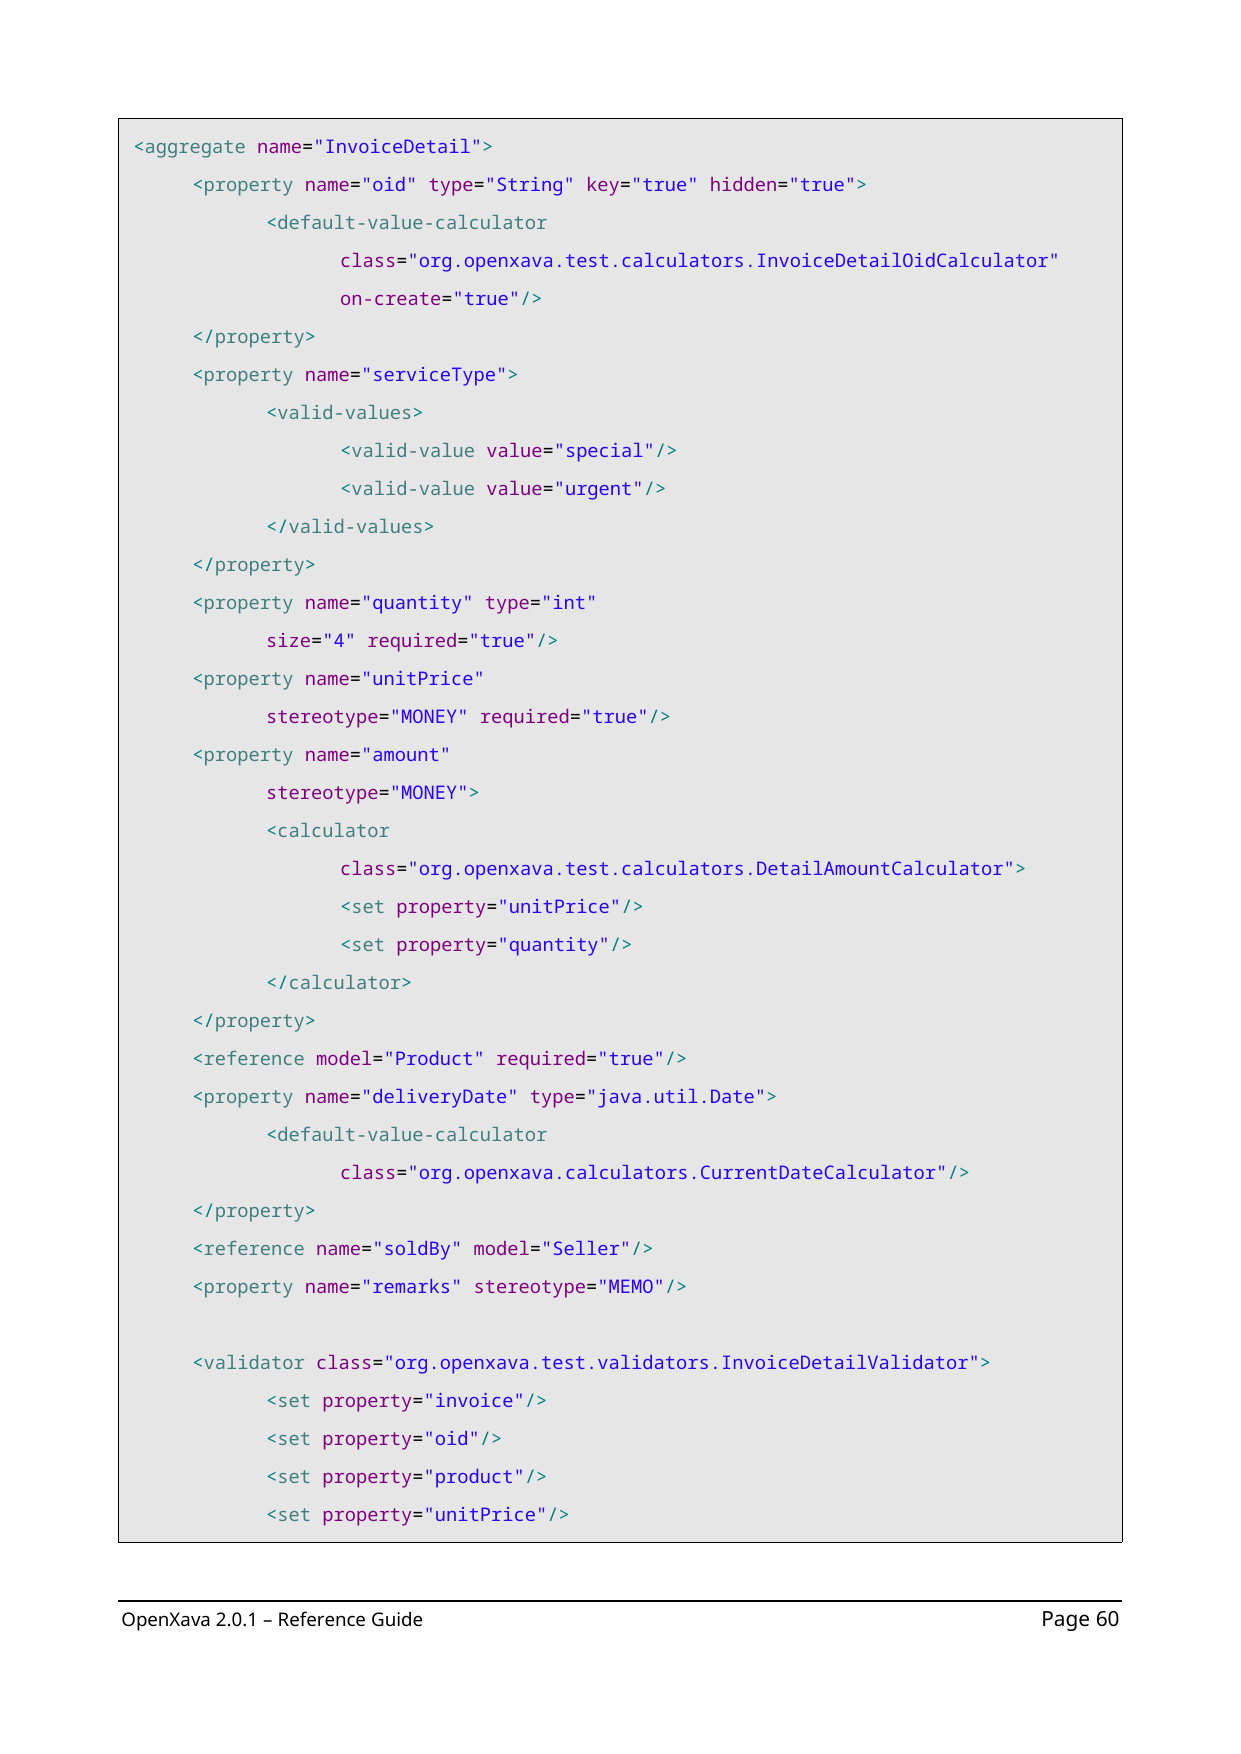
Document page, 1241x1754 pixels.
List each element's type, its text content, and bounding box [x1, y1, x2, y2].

text <set property="product"/> [119, 1449, 1122, 1487]
text class="org.openxava.calculators.CurrentDateCalculator"/> [119, 1145, 1122, 1183]
text </property> [119, 536, 1122, 574]
text <reference name="soldBy" model="Seller"/> [119, 1221, 1122, 1259]
text class="org.openxava.test.calculators.InvoiceDetailOidCalculator" [119, 232, 1122, 270]
text <property name="remarks" stereotype="MEMO"/> [119, 1259, 1122, 1297]
text <reference model="Product" required="true"/> [119, 1031, 1122, 1069]
text <calculator [119, 802, 1122, 841]
text stereotype="MONEY"> [119, 764, 1122, 802]
text <set property="invoice"/> [119, 1373, 1122, 1411]
text on-create="true"/> [119, 270, 1122, 308]
text <property name="amount" [119, 726, 1122, 764]
text <valid-value value="special"/> [119, 422, 1122, 460]
text </calculator> [119, 954, 1122, 993]
text <default-value-calculator [119, 1107, 1122, 1145]
text </property> [119, 993, 1122, 1031]
text <set property="quantity"/> [119, 917, 1122, 954]
text </property> [119, 1183, 1122, 1221]
text <validator class="org.openxava.test.validators.InvoiceDetailValidator"> [119, 1335, 1122, 1373]
text <valid-value value="urgent"/> [119, 460, 1122, 498]
text <property name="unitPrice" [119, 650, 1122, 688]
text <set property="unitPrice"/> [119, 878, 1122, 917]
text <property name="quantity" type="int" [119, 574, 1122, 612]
text size="4" required="true"/> [119, 612, 1122, 650]
text <aggregate name="InvoiceDetail"> [119, 119, 1122, 156]
text <property name="serviceType"> [119, 346, 1122, 384]
text <property name="oid" type="String" key="true" hidden="true"> [119, 156, 1122, 194]
text <default-value-calculator [119, 194, 1122, 232]
text </valid-values> [119, 498, 1122, 536]
text stereotype="MONEY" required="true"/> [119, 688, 1122, 726]
text <property name="deliveryDate" type="java.util.Date"> [119, 1069, 1122, 1107]
text </property> [119, 308, 1122, 346]
text <set property="unitPrice"/> [119, 1487, 1122, 1542]
text <set property="oid"/> [119, 1411, 1122, 1449]
text <valid-values> [119, 384, 1122, 422]
text class="org.openxava.test.calculators.DetailAmountCalculator"> [119, 841, 1122, 878]
